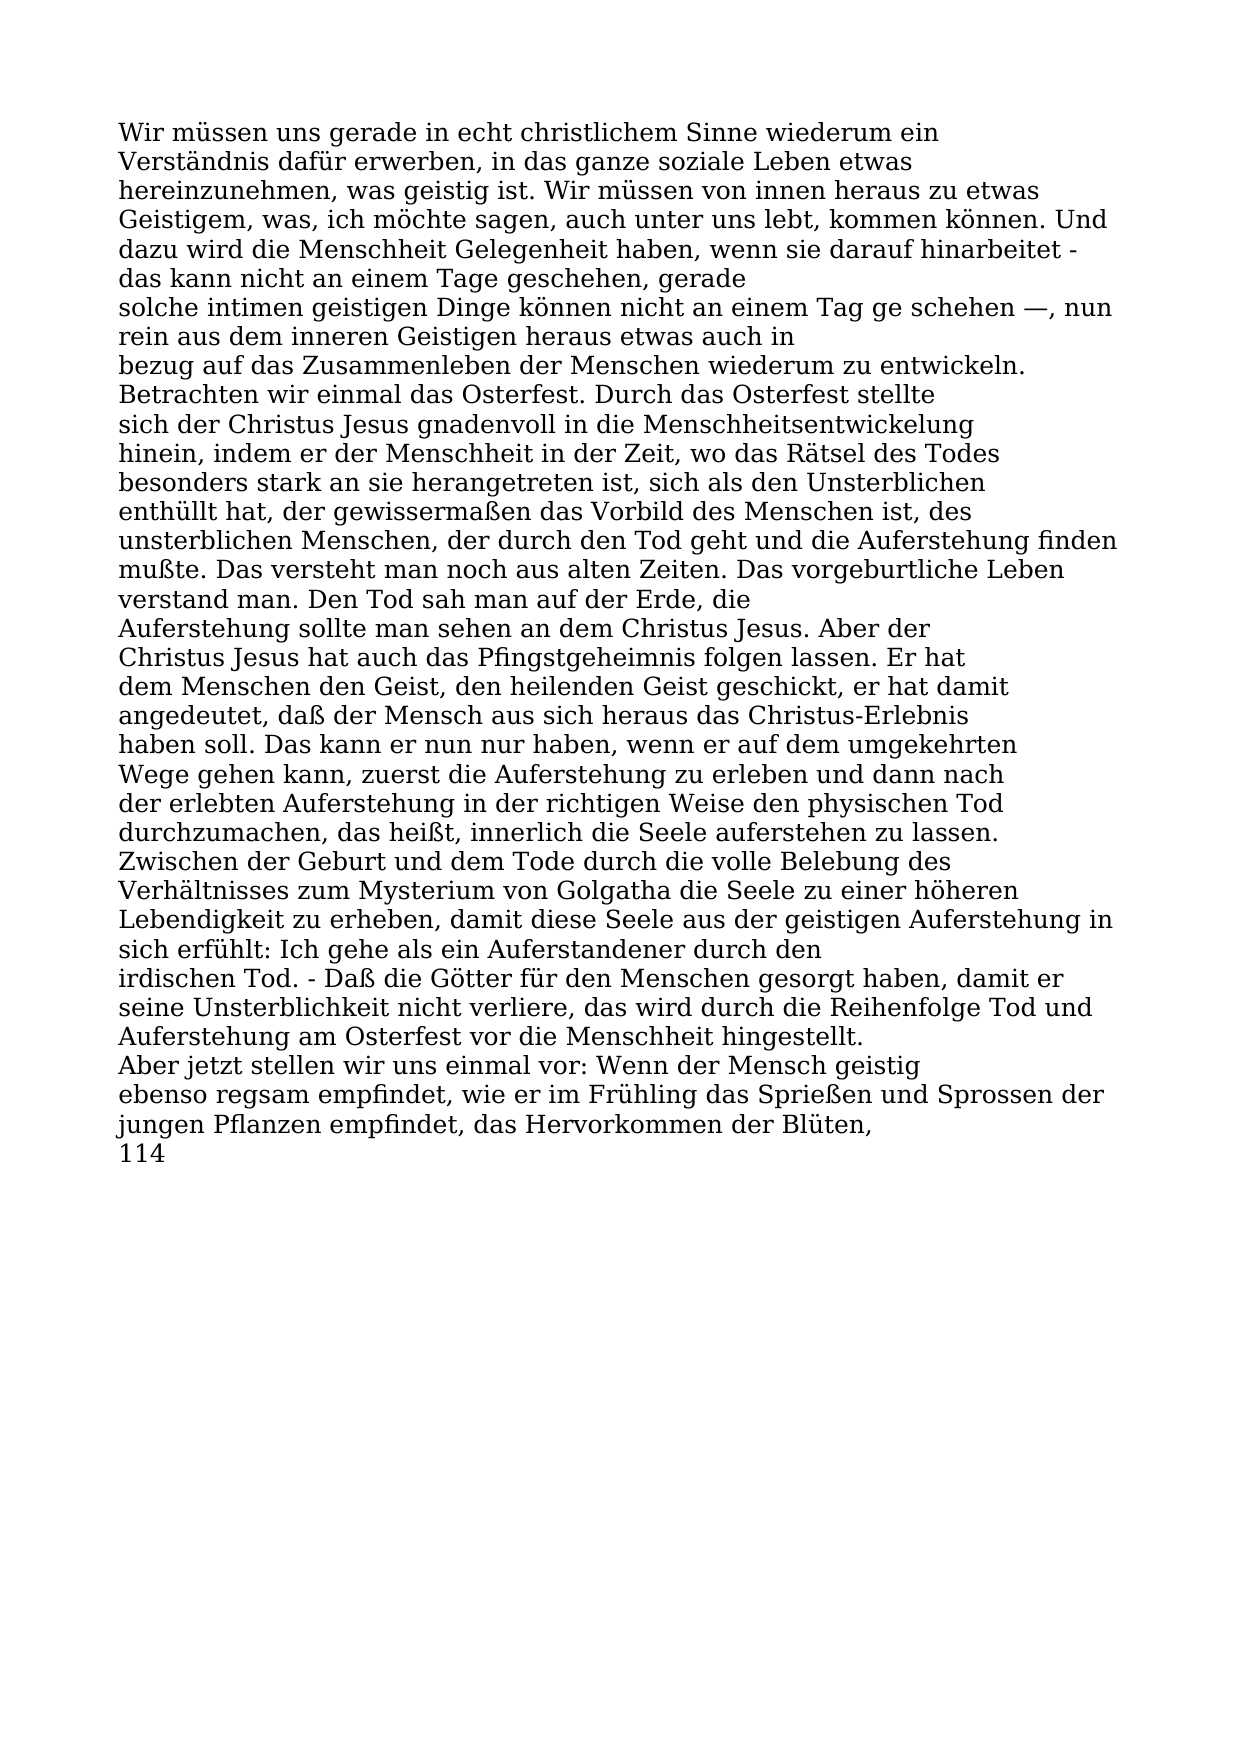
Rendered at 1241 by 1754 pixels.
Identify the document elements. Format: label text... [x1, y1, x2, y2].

text Verhältnisses zum Mysterium von Golgatha die Seele zu einer höheren Lebendigkeit zu erheben, damit diese Seele aus der geistigen Auferstehung in sich erfühlt: Ich gehe als ein Auferstandener durch den [118, 876, 1122, 964]
text besonders stark an sie herangetreten ist, sich als den Unsterblichen [118, 468, 1122, 497]
text unsterblichen Menschen, der durch den Tod geht und die Auferstehung finden mußte. Das versteht man noch aus alten Zeiten. Das vorgeburtliche Leben verstand man. Den Tod sah man auf der Erde, die [118, 526, 1122, 614]
text der erlebten Auferstehung in der richtigen Weise den physischen Tod [118, 789, 1122, 818]
text Betrachten wir einmal das Osterfest. Durch das Osterfest stellte [118, 381, 1122, 410]
text Verständnis dafür erwerben, in das ganze soziale Leben etwas hereinzunehmen, was geistig ist. Wir müssen von innen heraus zu etwas [118, 147, 1122, 206]
text solche intimen geistigen Dinge können nicht an einem Tag ge schehen —, nun rein aus dem inneren Geistigen heraus etwas auch in [118, 293, 1122, 351]
text Geistigem, was, ich möchte sagen, auch unter uns lebt, kommen können. Und dazu wird die Menschheit Gelegenheit haben, wenn sie darauf hinarbeitet - das kann nicht an einem Tage geschehen, gerade [118, 206, 1122, 293]
text irdischen Tod. - Daß die Götter für den Menschen gesorgt haben, damit er seine Unsterblichkeit nicht verliere, das wird durch die Reihenfolge Tod und Auferstehung am Osterfest vor die Menschheit hingestellt. [118, 964, 1122, 1051]
text ebenso regsam empfindet, wie er im Frühling das Sprießen und Sprossen der jungen Pflanzen empfindet, das Hervorkommen der Blüten, [118, 1081, 1122, 1139]
text Zwischen der Geburt und dem Tode durch die volle Belebung des [118, 847, 1122, 876]
text Christus Jesus hat auch das Pfingstgeheimnis folgen lassen. Er hat [118, 643, 1122, 672]
text 114 [118, 1139, 1122, 1168]
text Wir müssen uns gerade in echt christlichem Sinne wiederum ein [118, 118, 1122, 147]
text dem Menschen den Geist, den heilenden Geist geschickt, er hat damit [118, 672, 1122, 701]
text enthüllt hat, der gewissermaßen das Vorbild des Menschen ist, des [118, 497, 1122, 526]
text hinein, indem er der Menschheit in der Zeit, wo das Rätsel des Todes [118, 439, 1122, 468]
text haben soll. Das kann er nun nur haben, wenn er auf dem umgekehrten [118, 731, 1122, 760]
text Aber jetzt stellen wir uns einmal vor: Wenn der Mensch geistig [118, 1051, 1122, 1081]
text bezug auf das Zusammenleben der Menschen wiederum zu entwickeln. [118, 351, 1122, 381]
text Auferstehung sollte man sehen an dem Christus Jesus. Aber der [118, 614, 1122, 643]
text sich der Christus Jesus gnadenvoll in die Menschheitsentwickelung [118, 410, 1122, 439]
text Wege gehen kann, zuerst die Auferstehung zu erleben und dann nach [118, 760, 1122, 789]
text durchzumachen, das heißt, innerlich die Seele auferstehen zu lassen. [118, 818, 1122, 847]
text angedeutet, daß der Mensch aus sich heraus das Christus-Erlebnis [118, 701, 1122, 731]
